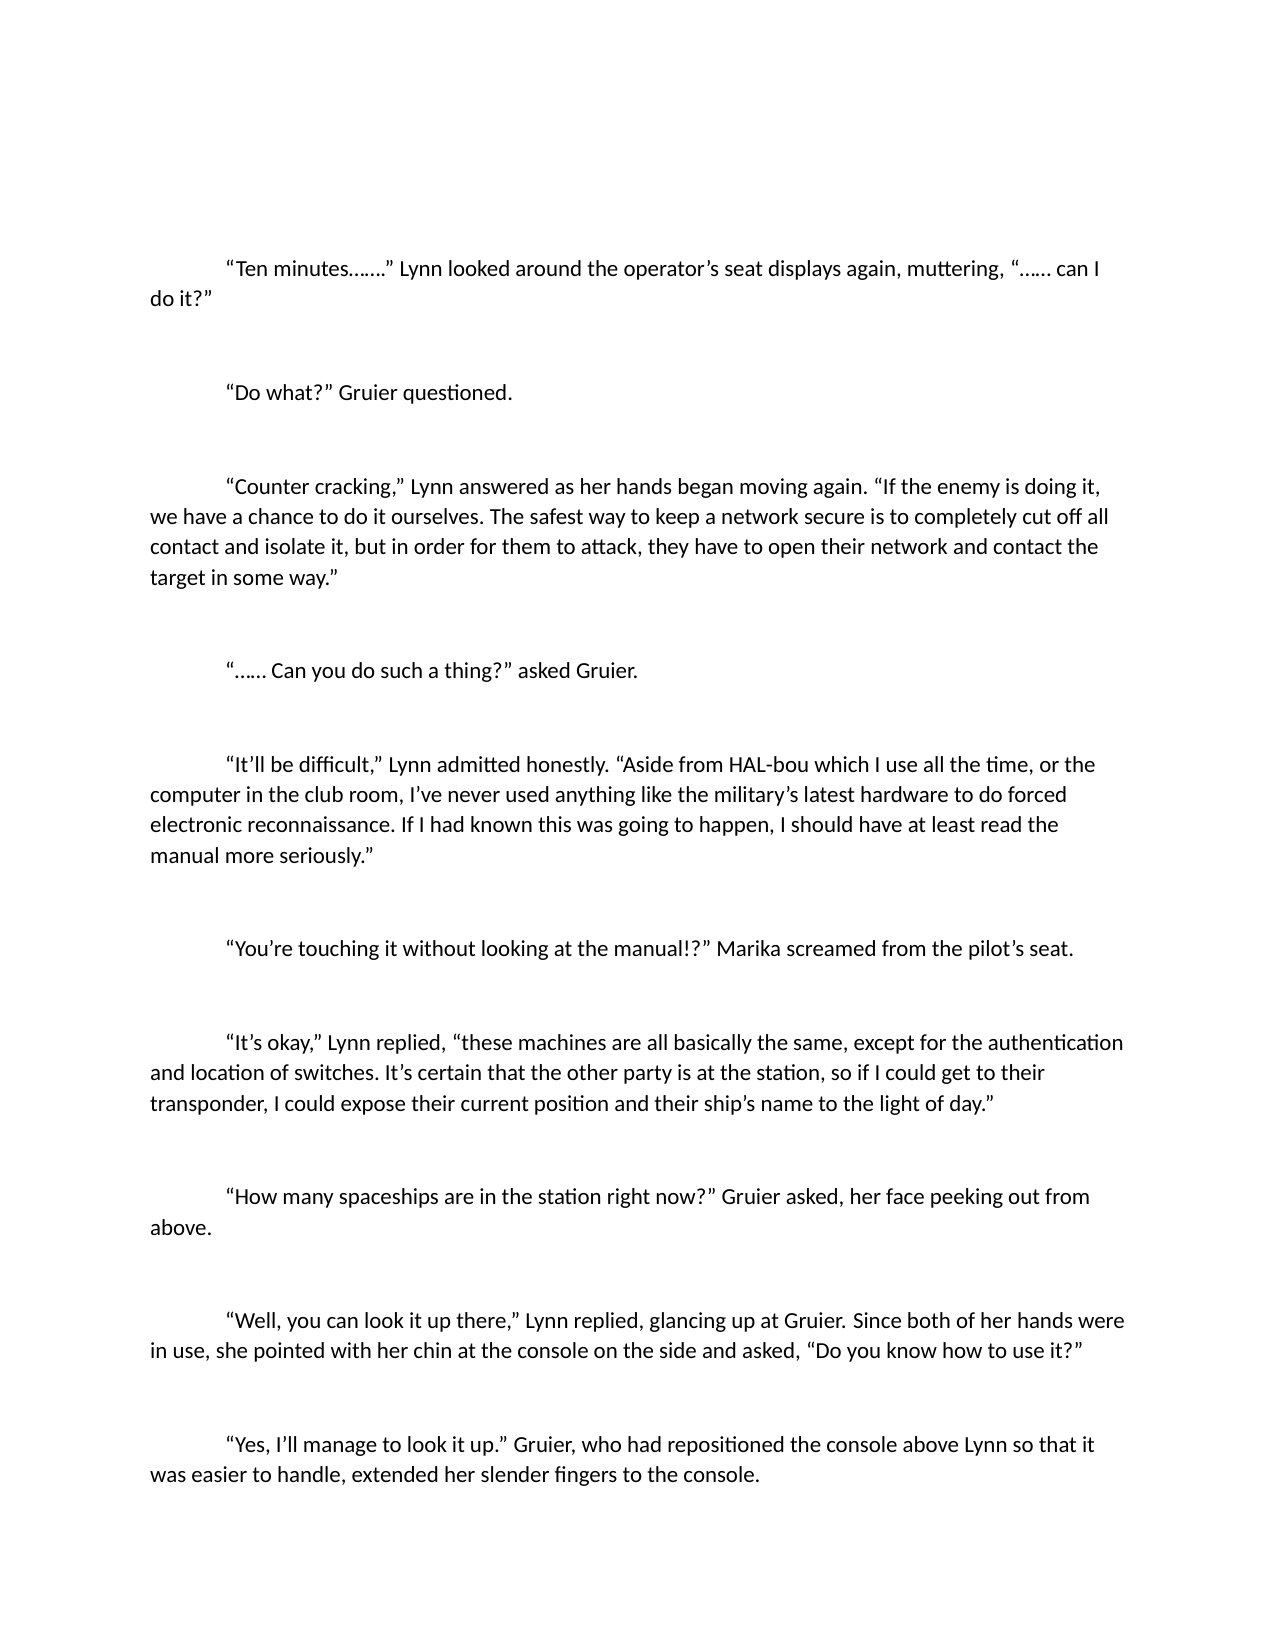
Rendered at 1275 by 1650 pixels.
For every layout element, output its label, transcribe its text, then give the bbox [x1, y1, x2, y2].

text “How many spaceships are in the station right now?” Gruier asked, her face peeking out from above. [150, 1182, 1125, 1241]
text “It’s okay,” Lynn replied, “these machines are all basically the same, except for the authentication and location of switches. It’s certain that the other party is at the station, so if I could get to their transponder, I could expose their current position and their ship’s name to the light of day.” [150, 1028, 1125, 1117]
text “Ten minutes…….” Lynn looked around the operator’s seat displays again, muttering, “…… can I do it?” [150, 254, 1125, 313]
text “Do what?” Gruier questioned. [150, 378, 1125, 406]
text “You’re touching it without looking at the manual!?” Marika screamed from the pilot’s seat. [150, 934, 1125, 963]
text “It’ll be difficult,” Lynn admitted honestly. “Aside from HAL-bou which I use all the time, or the computer in the club room, I’ve never used anything like the military’s latest hardware to do forced electronic reconnaissance. If I had known this was going to happen, I should have at least read the manual more seriously.” [150, 750, 1125, 869]
text “Yes, I’ll manage to look it up.” Gruier, who had repositioned the console above Lynn so that it was easier to handle, extended her slender fingers to the console. [150, 1430, 1125, 1489]
text “Well, you can look it up there,” Lynn replied, glancing up at Gruier. Since both of her hands were in use, she pointed with her chin at the console on the side and asked, “Do you know how to use it?” [150, 1306, 1125, 1365]
text “Counter cracking,” Lynn answered as her hands began moving again. “If the enemy is doing it, we have a chance to do it ourselves. The safest way to keep a network secure is to completely cut off all contact and isolate it, but in order for them to attack, they have to open their network and contact the target in some way.” [150, 472, 1125, 591]
text “…… Can you do such a thing?” asked Gruier. [150, 656, 1125, 684]
